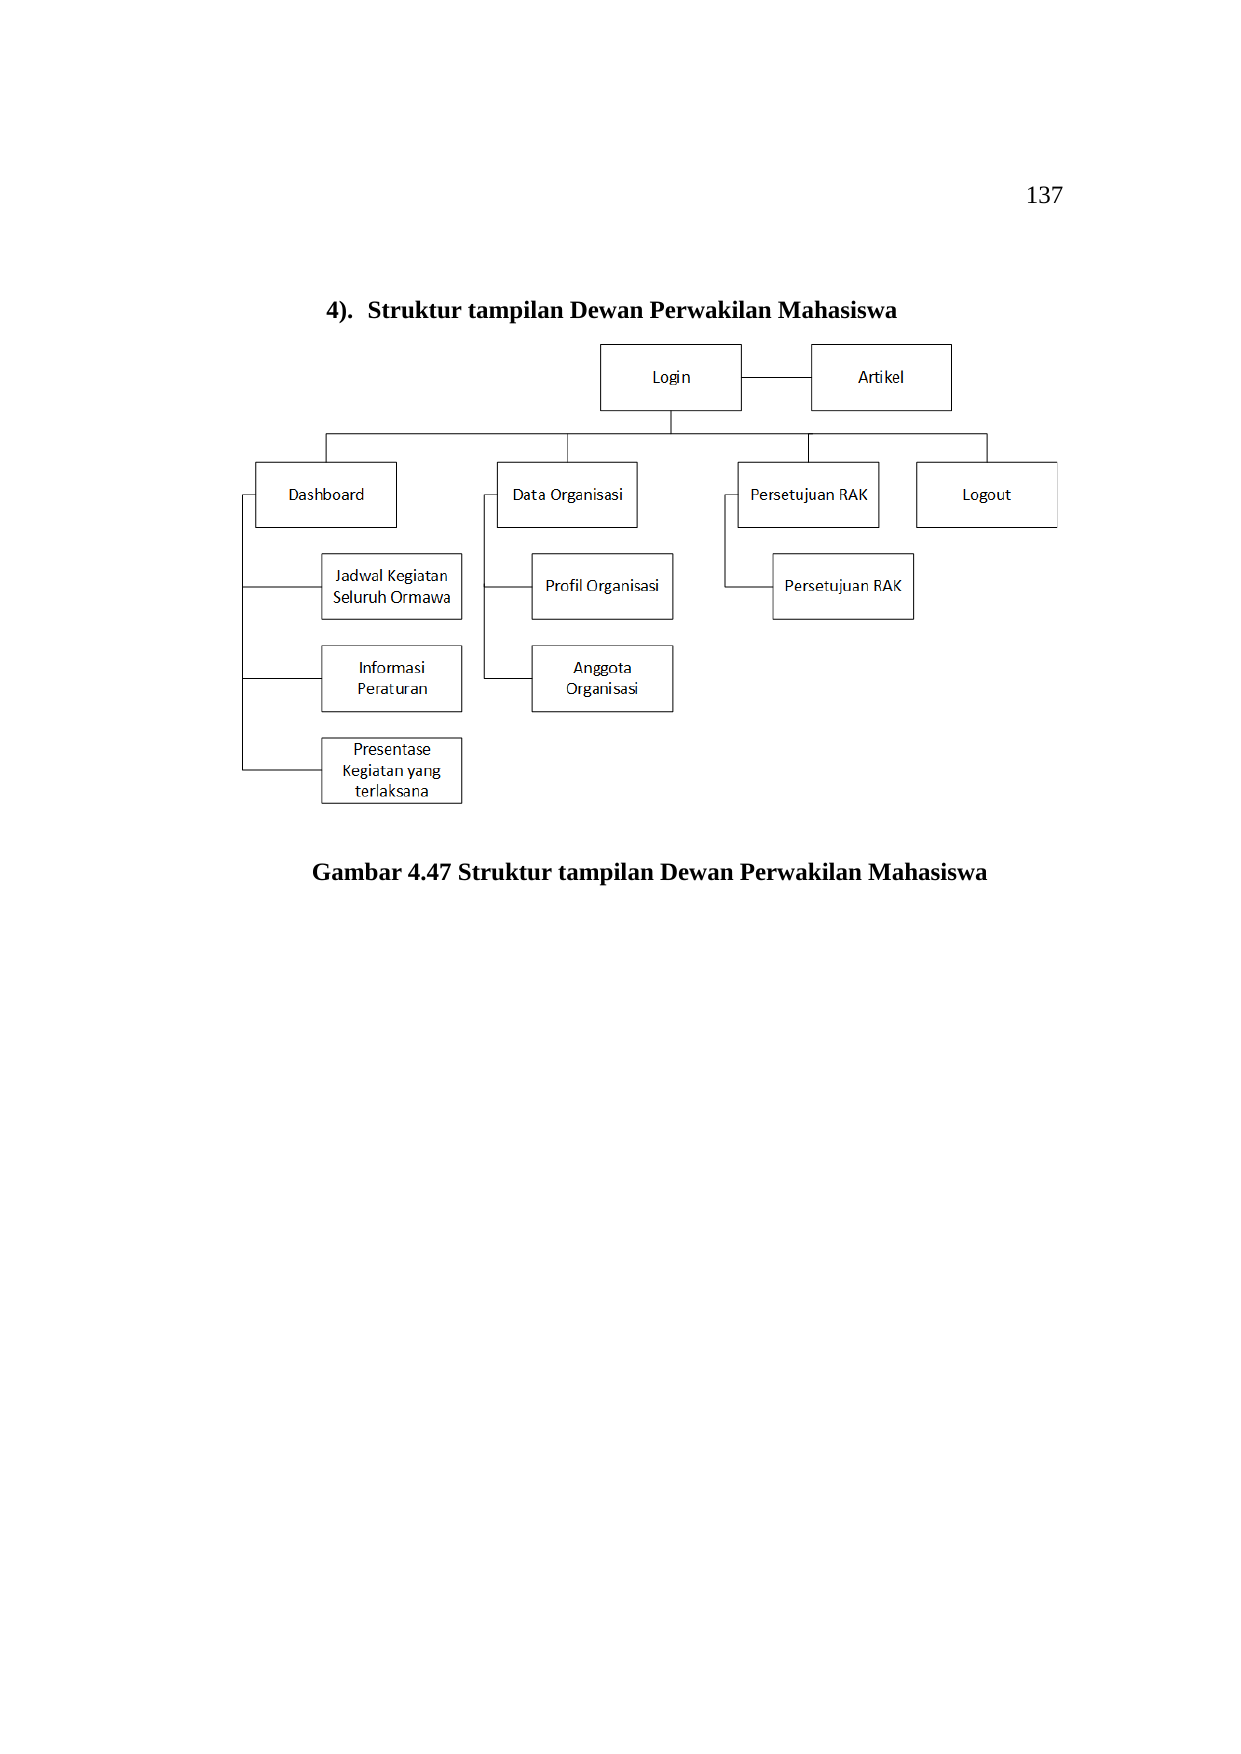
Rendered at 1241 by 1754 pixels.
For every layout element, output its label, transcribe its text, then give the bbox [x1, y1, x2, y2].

list Struktur tampilan Dewan Perwakilan Mahasiswa [326, 295, 1063, 324]
text Gambar 4.47 Struktur tampilan Dewan Perwakilan Mahasiswa [236, 857, 1063, 885]
table_header [236, 338, 1063, 844]
picture [242, 343, 1058, 810]
